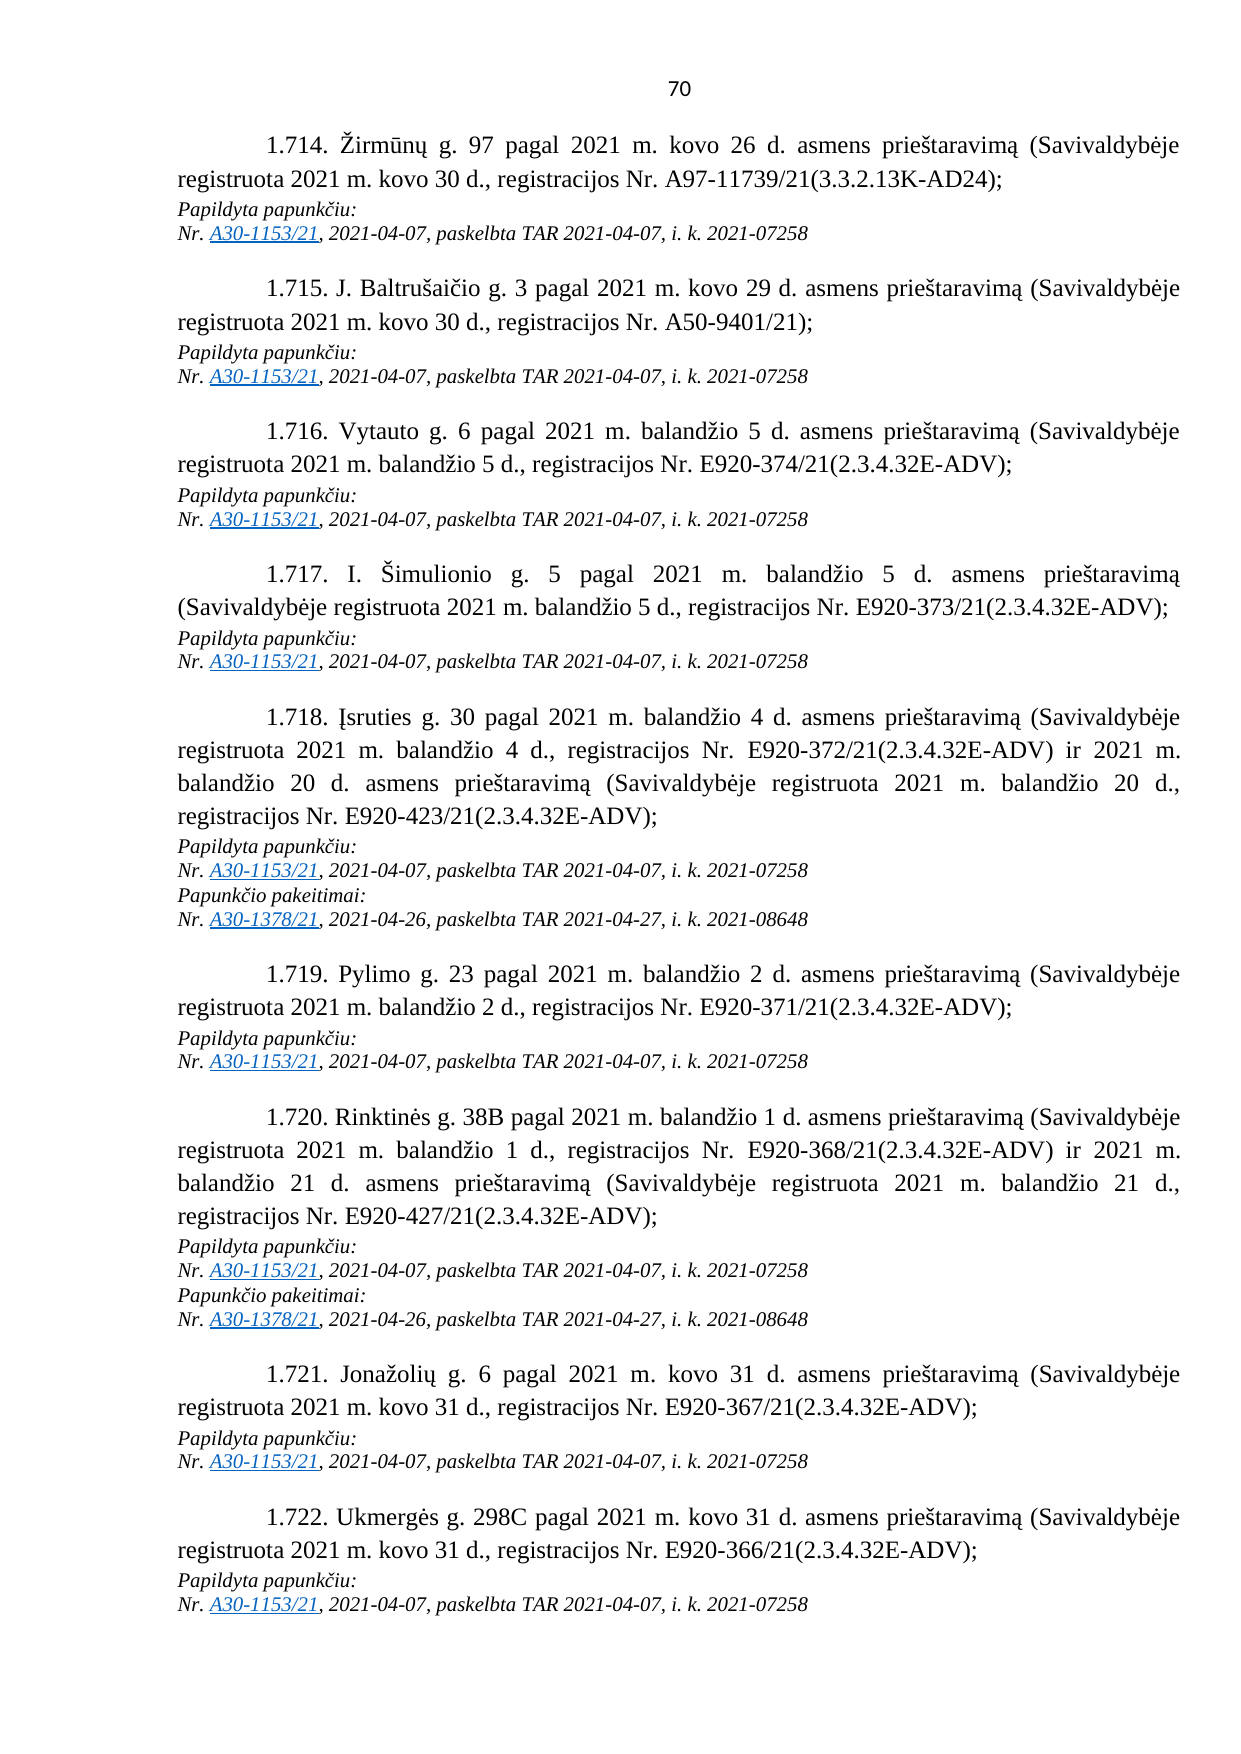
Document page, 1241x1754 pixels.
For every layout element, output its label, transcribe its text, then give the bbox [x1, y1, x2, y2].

text Papunkčio pakeitimai: [177, 882, 1181, 907]
text 1.719. Pylimo g. 23 pagal 2021 m. balandžio 2 d. asmens prieštaravimą (Savivaldybėje registruota 2021 m. balandžio 2 d., registracijos Nr. E920-371/21(2.3.4.32E-ADV); [177, 959, 1181, 1021]
text Nr. A30-1153/21, 2021-04-07, paskelbta TAR 2021-04-07, i. k. 2021-07258 [177, 221, 1181, 245]
text 1.717. I. Šimulionio g. 5 pagal 2021 m. balandžio 5 d. asmens prieštaravimą (Savivaldybėje registruota 2021 m. balandžio 5 d., registracijos Nr. E920-373/21(2.3.4.32E-ADV); [177, 559, 1181, 621]
text Papildyta papunkčiu: [177, 1425, 1181, 1449]
text Papildyta papunkčiu: [177, 834, 1181, 858]
text 1.722. Ukmergės g. 298C pagal 2021 m. kovo 31 d. asmens prieštaravimą (Savivaldybėje registruota 2021 m. kovo 31 d., registracijos Nr. E920-366/21(2.3.4.32E-ADV); [177, 1502, 1181, 1564]
text 1.721. Jonažolių g. 6 pagal 2021 m. kovo 31 d. asmens prieštaravimą (Savivaldybėje registruota 2021 m. kovo 31 d., registracijos Nr. E920-367/21(2.3.4.32E-ADV); [177, 1359, 1181, 1421]
text Papunkčio pakeitimai: [177, 1282, 1181, 1307]
text Nr. A30-1153/21, 2021-04-07, paskelbta TAR 2021-04-07, i. k. 2021-07258 [177, 1449, 1181, 1473]
text Nr. A30-1153/21, 2021-04-07, paskelbta TAR 2021-04-07, i. k. 2021-07258 [177, 1592, 1181, 1616]
text Papildyta papunkčiu: [177, 1568, 1181, 1592]
text 1.715. J. Baltrušaičio g. 3 pagal 2021 m. kovo 29 d. asmens prieštaravimą (Savivaldybėje registruota 2021 m. kovo 30 d., registracijos Nr. A50-9401/21); [177, 273, 1181, 335]
text 1.720. Rinktinės g. 38B pagal 2021 m. balandžio 1 d. asmens prieštaravimą (Savivaldybėje registruota 2021 m. balandžio 1 d., registracijos Nr. E920-368/21(2.3.4.32E-ADV) ir 2021 m. balandžio 21 d. asmens prieštaravimą (Savivaldybėje registruota 2021 m. balandžio 21 d., registracijos Nr. E920-427/21(2.3.4.32E-ADV); [177, 1102, 1181, 1230]
text 1.714. Žirmūnų g. 97 pagal 2021 m. kovo 26 d. asmens prieštaravimą (Savivaldybėje registruota 2021 m. kovo 30 d., registracijos Nr. A97-11739/21(3.3.2.13K-AD24); [177, 131, 1181, 192]
text Nr. A30-1153/21, 2021-04-07, paskelbta TAR 2021-04-07, i. k. 2021-07258 [177, 858, 1181, 882]
text Papildyta papunkčiu: [177, 1234, 1181, 1258]
text 1.718. Įsruties g. 30 pagal 2021 m. balandžio 4 d. asmens prieštaravimą (Savivaldybėje registruota 2021 m. balandžio 4 d., registracijos Nr. E920-372/21(2.3.4.32E-ADV) ir 2021 m. balandžio 20 d. asmens prieštaravimą (Savivaldybėje registruota 2021 m. balandžio 20 d., registracijos Nr. E920-423/21(2.3.4.32E-ADV); [177, 702, 1181, 830]
text Papildyta papunkčiu: [177, 339, 1181, 364]
text Nr. A30-1153/21, 2021-04-07, paskelbta TAR 2021-04-07, i. k. 2021-07258 [177, 1049, 1181, 1073]
text Nr. A30-1153/21, 2021-04-07, paskelbta TAR 2021-04-07, i. k. 2021-07258 [177, 507, 1181, 531]
text Nr. A30-1153/21, 2021-04-07, paskelbta TAR 2021-04-07, i. k. 2021-07258 [177, 1258, 1181, 1282]
text Nr. A30-1153/21, 2021-04-07, paskelbta TAR 2021-04-07, i. k. 2021-07258 [177, 649, 1181, 673]
text Papildyta papunkčiu: [177, 197, 1181, 221]
text 1.716. Vytauto g. 6 pagal 2021 m. balandžio 5 d. asmens prieštaravimą (Savivaldybėje registruota 2021 m. balandžio 5 d., registracijos Nr. E920-374/21(2.3.4.32E-ADV); [177, 416, 1181, 478]
text Papildyta papunkčiu: [177, 625, 1181, 649]
text Nr. A30-1153/21, 2021-04-07, paskelbta TAR 2021-04-07, i. k. 2021-07258 [177, 364, 1181, 388]
text Papildyta papunkčiu: [177, 1025, 1181, 1049]
text Papildyta papunkčiu: [177, 482, 1181, 507]
text Nr. A30-1378/21, 2021-04-26, paskelbta TAR 2021-04-27, i. k. 2021-08648 [177, 907, 1181, 931]
text Nr. A30-1378/21, 2021-04-26, paskelbta TAR 2021-04-27, i. k. 2021-08648 [177, 1307, 1181, 1331]
